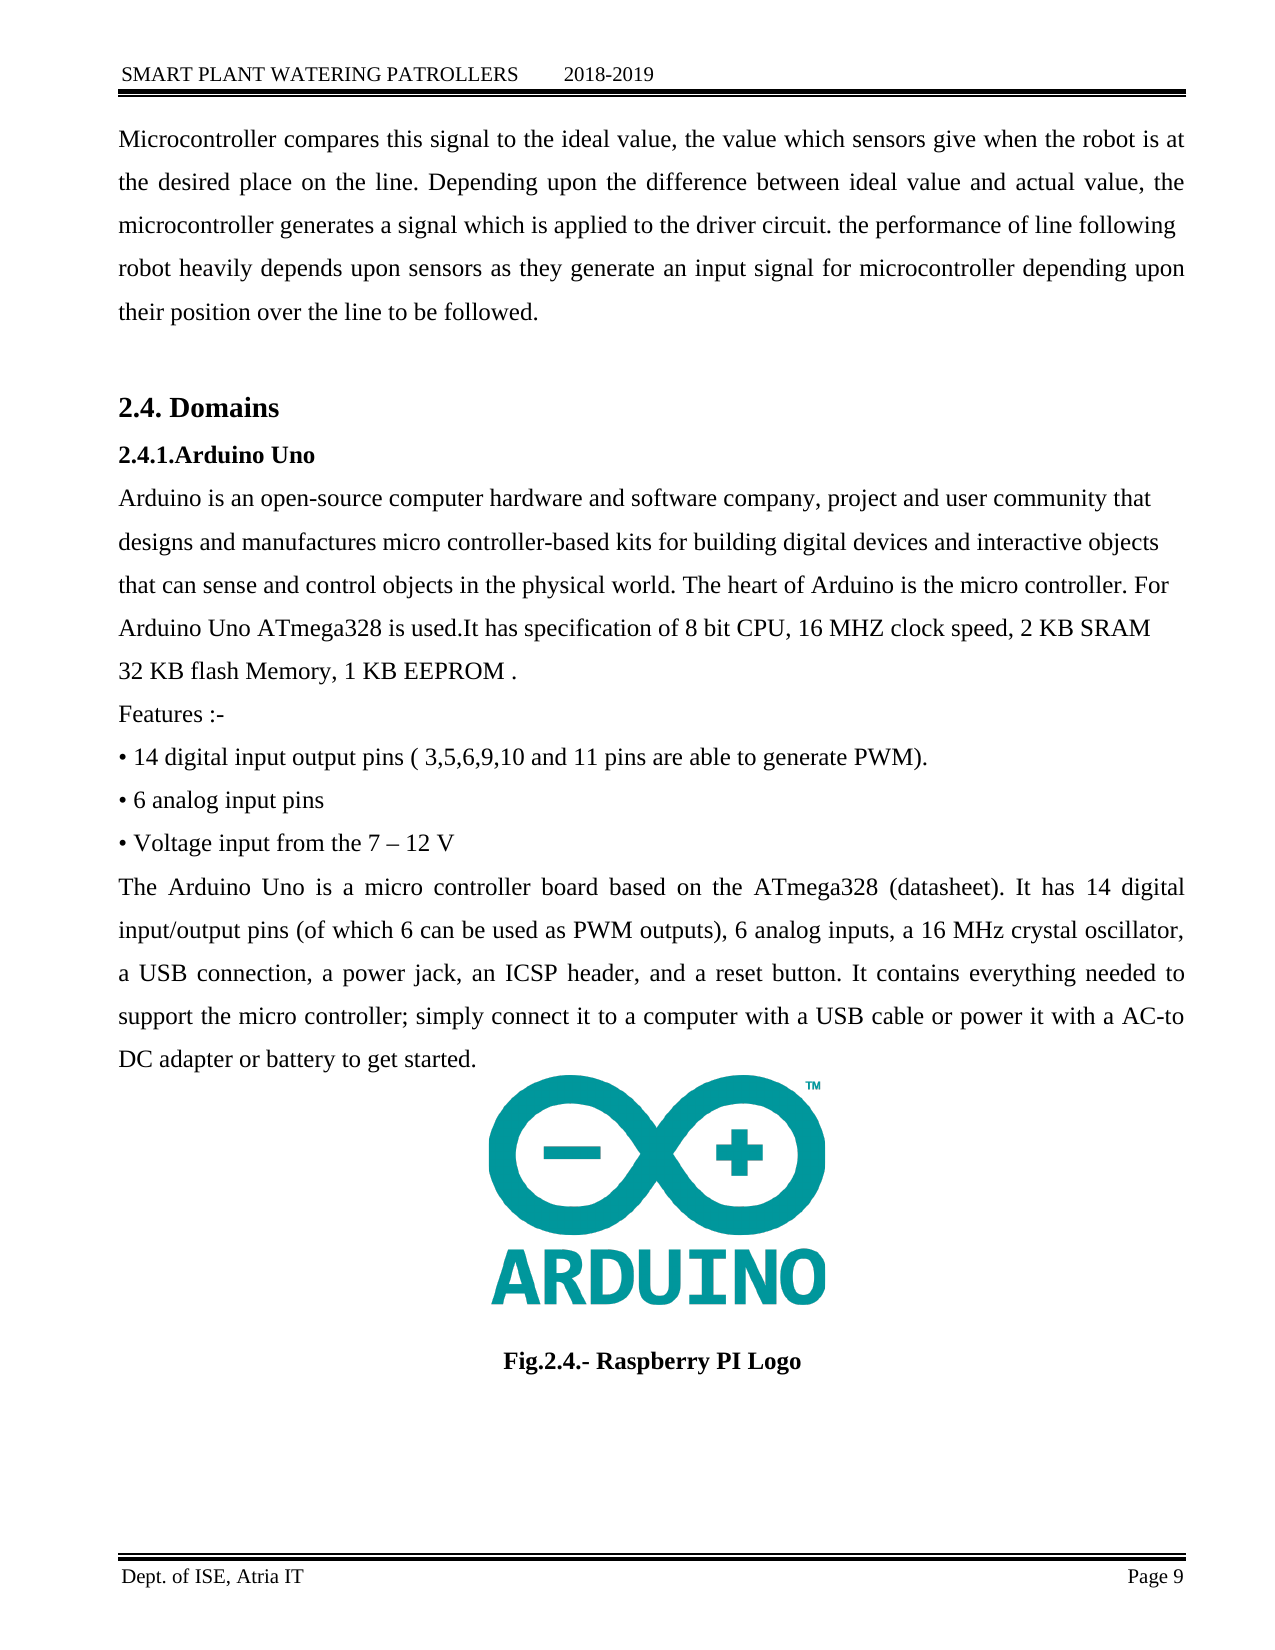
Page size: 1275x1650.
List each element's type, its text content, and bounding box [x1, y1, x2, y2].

text Arduino is an open-source computer hardware and software company, project and user community that [118, 483, 1186, 512]
text that can sense and control objects in the physical world. The heart of Arduino is the micro controller. For [118, 570, 1186, 598]
text 2.4.1.Arduino Uno [118, 440, 1186, 469]
text Features :- [118, 699, 1186, 728]
text 32 KB flash Memory, 1 KB EEPROM . [118, 656, 1186, 685]
text 2.4. Domains [118, 390, 1186, 423]
text Fig.2.4.- Raspberry PI Logo [118, 1346, 1186, 1375]
text Microcontroller compares this signal to the ideal value, the value which sensors give when the robot is at the desired place on the line. Depending upon the difference between ideal value and actual value, the microcontroller generates a signal which is applied to the driver circuit. the performance of line following [118, 124, 1186, 239]
text designs and manufactures micro controller-based kits for building digital devices and interactive objects [118, 527, 1186, 555]
text Arduino Uno ATmega328 is used.It has specification of 8 bit CPU, 16 MHZ clock speed, 2 KB SRAM [118, 613, 1186, 642]
text robot heavily depends upon sensors as they generate an input signal for microcontroller depending upon their position over the line to be followed. [118, 253, 1186, 325]
picture [488, 1075, 826, 1305]
text The Arduino Uno is a micro controller board based on the ATmega328 (datasheet). It has 14 digital input/output pins (of which 6 can be used as PWM outputs), 6 analog inputs, a 16 MHz crystal oscillator, a USB connection, a power jack, an ICSP header, and a reset button. It contains everything needed to support the micro controller; simply connect it to a computer with a USB cable or power it with a AC-to DC adapter or battery to get started. [118, 872, 1186, 1073]
text • Voltage input from the 7 – 12 V [118, 828, 1186, 857]
text • 14 digital input output pins ( 3,5,6,9,10 and 11 pins are able to generate PWM). [118, 742, 1186, 771]
text • 6 analog input pins [118, 785, 1186, 814]
